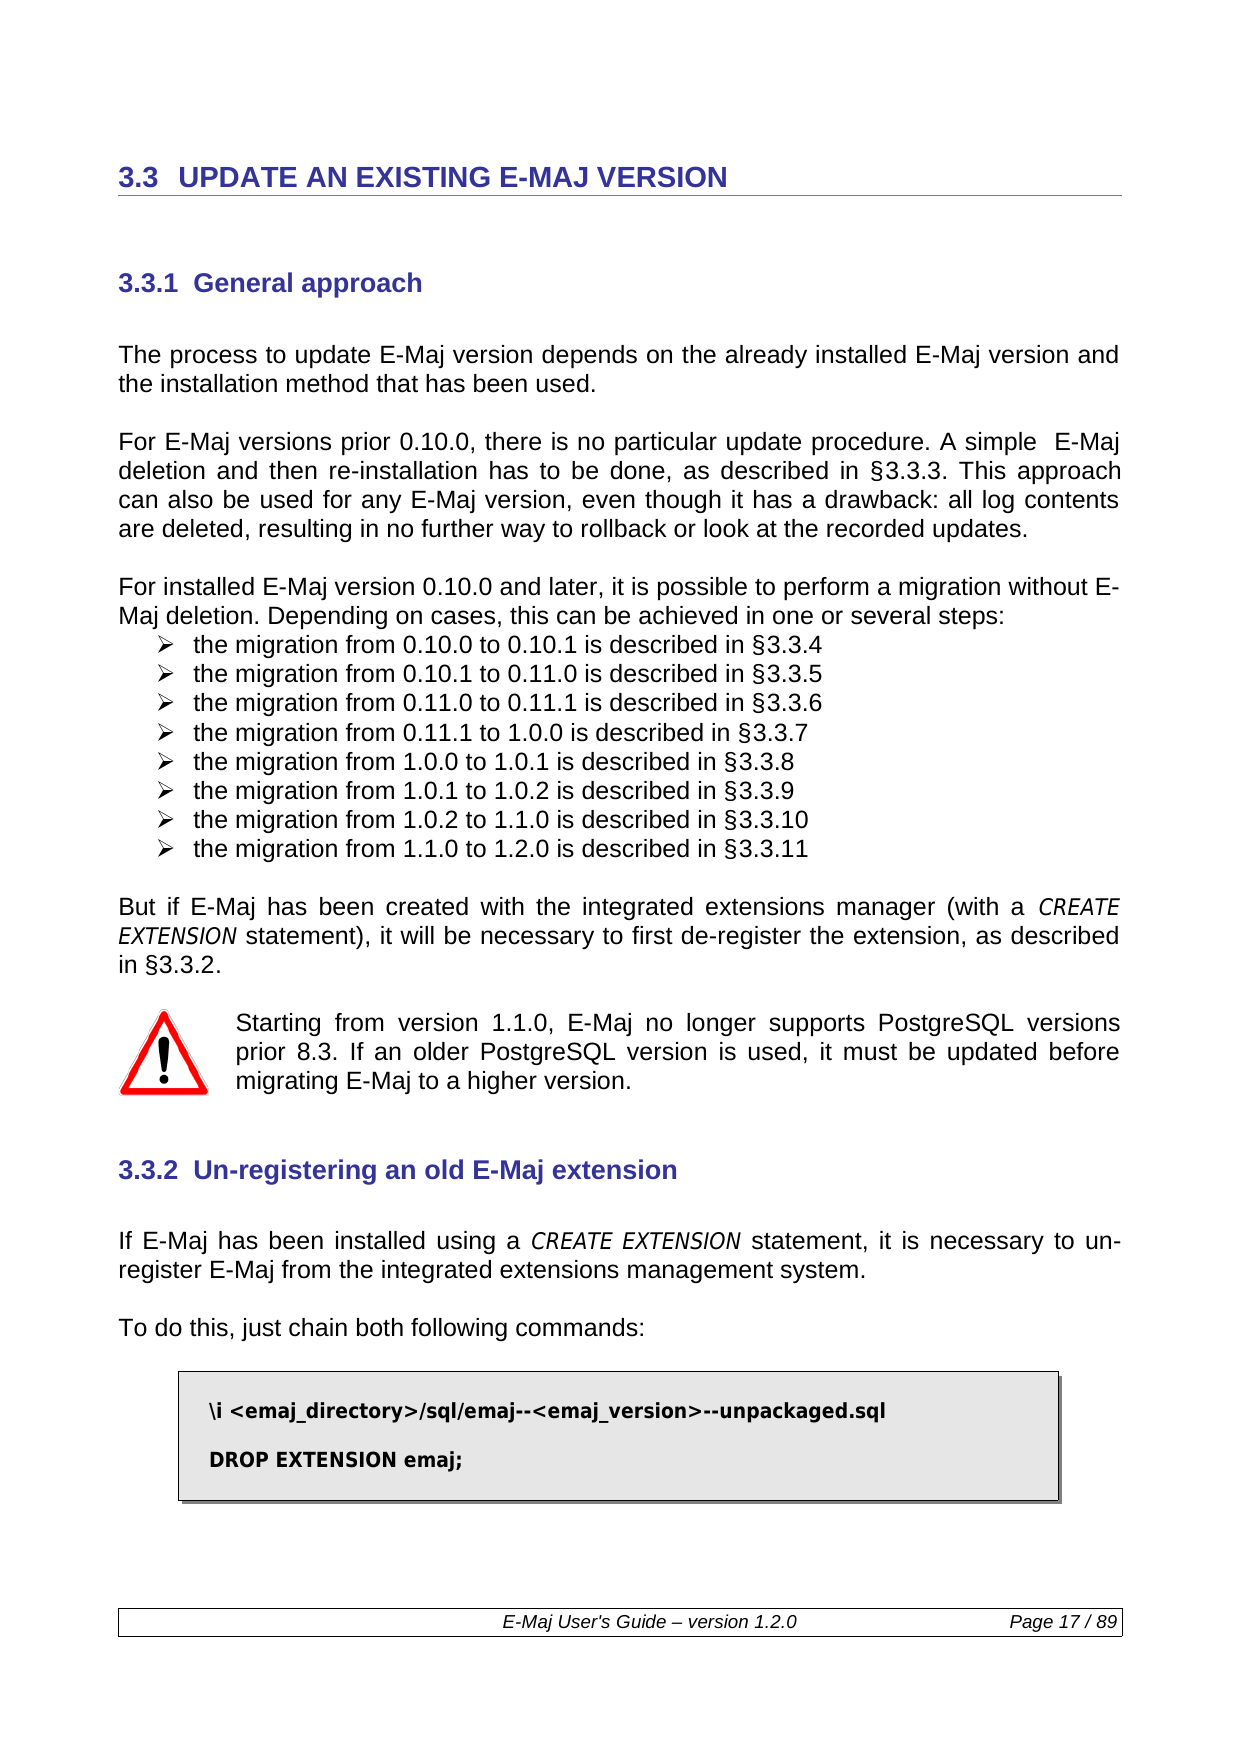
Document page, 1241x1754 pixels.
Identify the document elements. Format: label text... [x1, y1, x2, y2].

text To do this, just chain both following commands: [118, 1313, 1122, 1342]
subtitle Un-registering an old E-Maj extension [118, 1153, 1122, 1184]
list the migration from 1.1.0 to 1.2.0 is described in §3.3.11 [156, 834, 1122, 863]
list the migration from 0.11.1 to 1.0.0 is described in §3.3.7 [156, 717, 1122, 746]
list the migration from 0.10.1 to 0.11.0 is described in §3.3.5 [156, 659, 1122, 688]
text If E-Maj has been installed using a CREATE EXTENSION statement, it is necessary to un-register E-Maj from the integrated extensions management system. [118, 1226, 1122, 1284]
text For installed E-Maj version 0.10.0 and later, it is possible to perform a migration without E-Maj deletion. Depending on cases, this can be achieved in one or several steps: [118, 572, 1122, 630]
list the migration from 0.10.0 to 0.10.1 is described in §3.3.4 [156, 630, 1122, 659]
subtitle General approach [118, 267, 1122, 298]
text For E-Maj versions prior 0.10.0, there is no particular update procedure. A simple E-Maj deletion and then re-installation has to be done, as described in §3.3.3. This approach can also be used for any E-Maj version, even though it has a drawback: all log contents are deleted, resulting in no further way to rollback or look at the recorded updates. [118, 427, 1122, 543]
list the migration from 1.0.2 to 1.1.0 is described in §3.3.10 [156, 804, 1122, 834]
subtitle Update an existing E-Maj version [118, 160, 1122, 195]
list the migration from 1.0.1 to 1.0.2 is described in §3.3.9 [156, 776, 1122, 804]
list the migration from 1.0.0 to 1.0.1 is described in §3.3.8 [156, 746, 1122, 776]
list the migration from 0.11.0 to 0.11.1 is described in §3.3.6 [156, 688, 1122, 717]
text But if E-Maj has been created with the integrated extensions manager (with a CREATE EXTENSION statement), it will be necessary to first de-register the extension, as described in §3.3.2. [118, 892, 1122, 979]
text \i <emaj_directory>/sql/emaj--<emaj_version>--unpackaged.sql [179, 1396, 1058, 1420]
text DROP EXTENSION emaj; [179, 1445, 1058, 1469]
picture [118, 1009, 209, 1096]
text The process to update E-Maj version depends on the already installed E-Maj version and the installation method that has been used. [118, 339, 1122, 398]
text Starting from version 1.1.0, E-Maj no longer supports PostgreSQL versions prior 8.3. If an older PostgreSQL version is used, it must be updated before migrating E-Maj to a higher version. [235, 1008, 1122, 1095]
